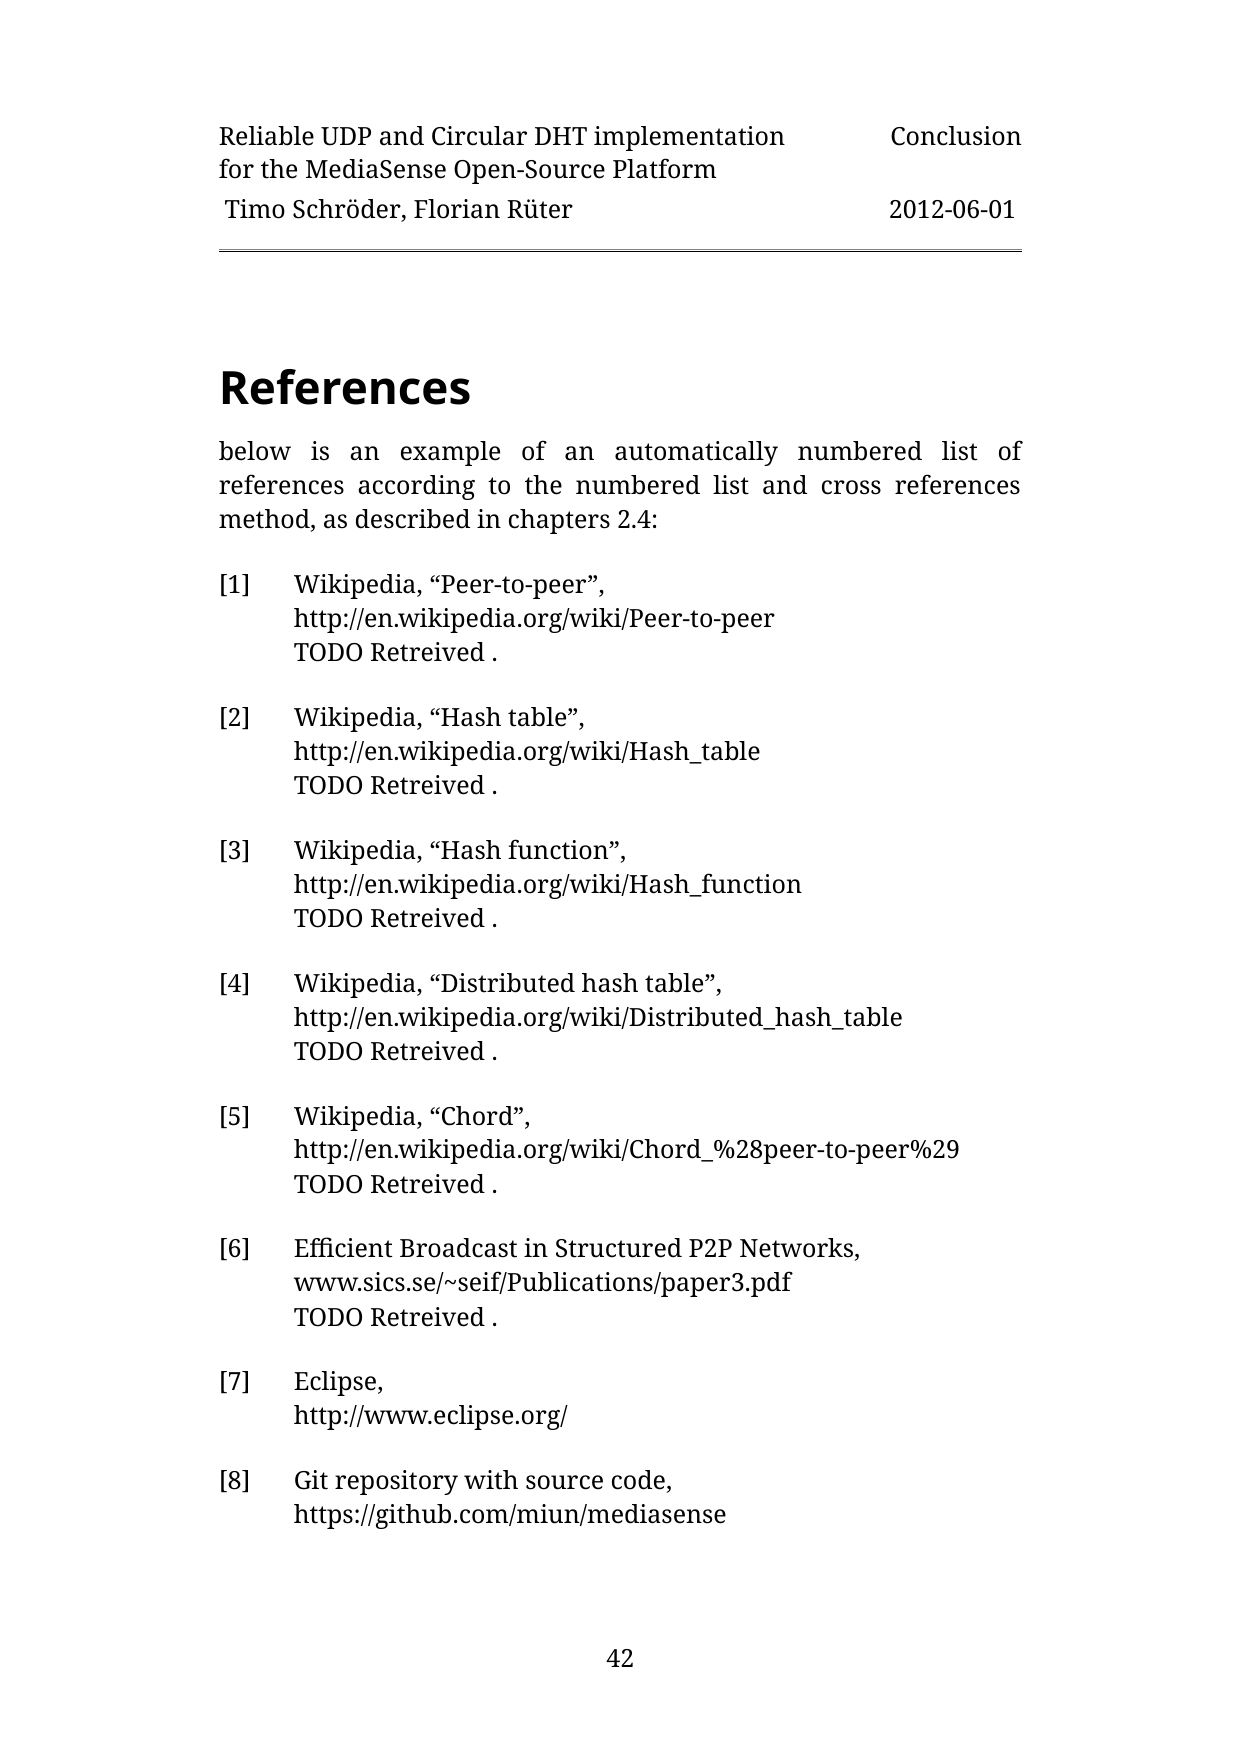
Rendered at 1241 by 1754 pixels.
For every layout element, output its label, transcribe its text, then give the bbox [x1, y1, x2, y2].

list Wikipedia, “Hash function”, http://en.wikipedia.org/wiki/Hash_function TODO Retreived . [218, 832, 1022, 934]
list Eclipse, http://www.eclipse.org/ [218, 1364, 1022, 1432]
list Wikipedia, “Hash table”, http://en.wikipedia.org/wiki/Hash_table TODO Retreived . [218, 699, 1022, 802]
list Wikipedia, “Chord”, http://en.wikipedia.org/wiki/Chord_%28peer-to-peer%29 TODO Retreived . [218, 1098, 1022, 1200]
list Efficient Broadcast in Structured P2P Networks, www.sics.se/~seif/Publications/paper3.pdf TODO Retreived . [218, 1231, 1022, 1333]
list Wikipedia, “Distributed hash table”, http://en.wikipedia.org/wiki/Distributed_hash_table TODO Retreived . [218, 965, 1022, 1067]
subtitle References [218, 356, 1022, 418]
list Git repository with source code, https://github.com/miun/mediasense [218, 1463, 1022, 1531]
list Wikipedia, “Peer-to-peer”, http://en.wikipedia.org/wiki/Peer-to-peer TODO Retreived . [218, 566, 1022, 669]
text below is an example of an automatically numbered list of references according to the numbered list and cross references method, as described in chapters 2.4: [218, 433, 1022, 536]
